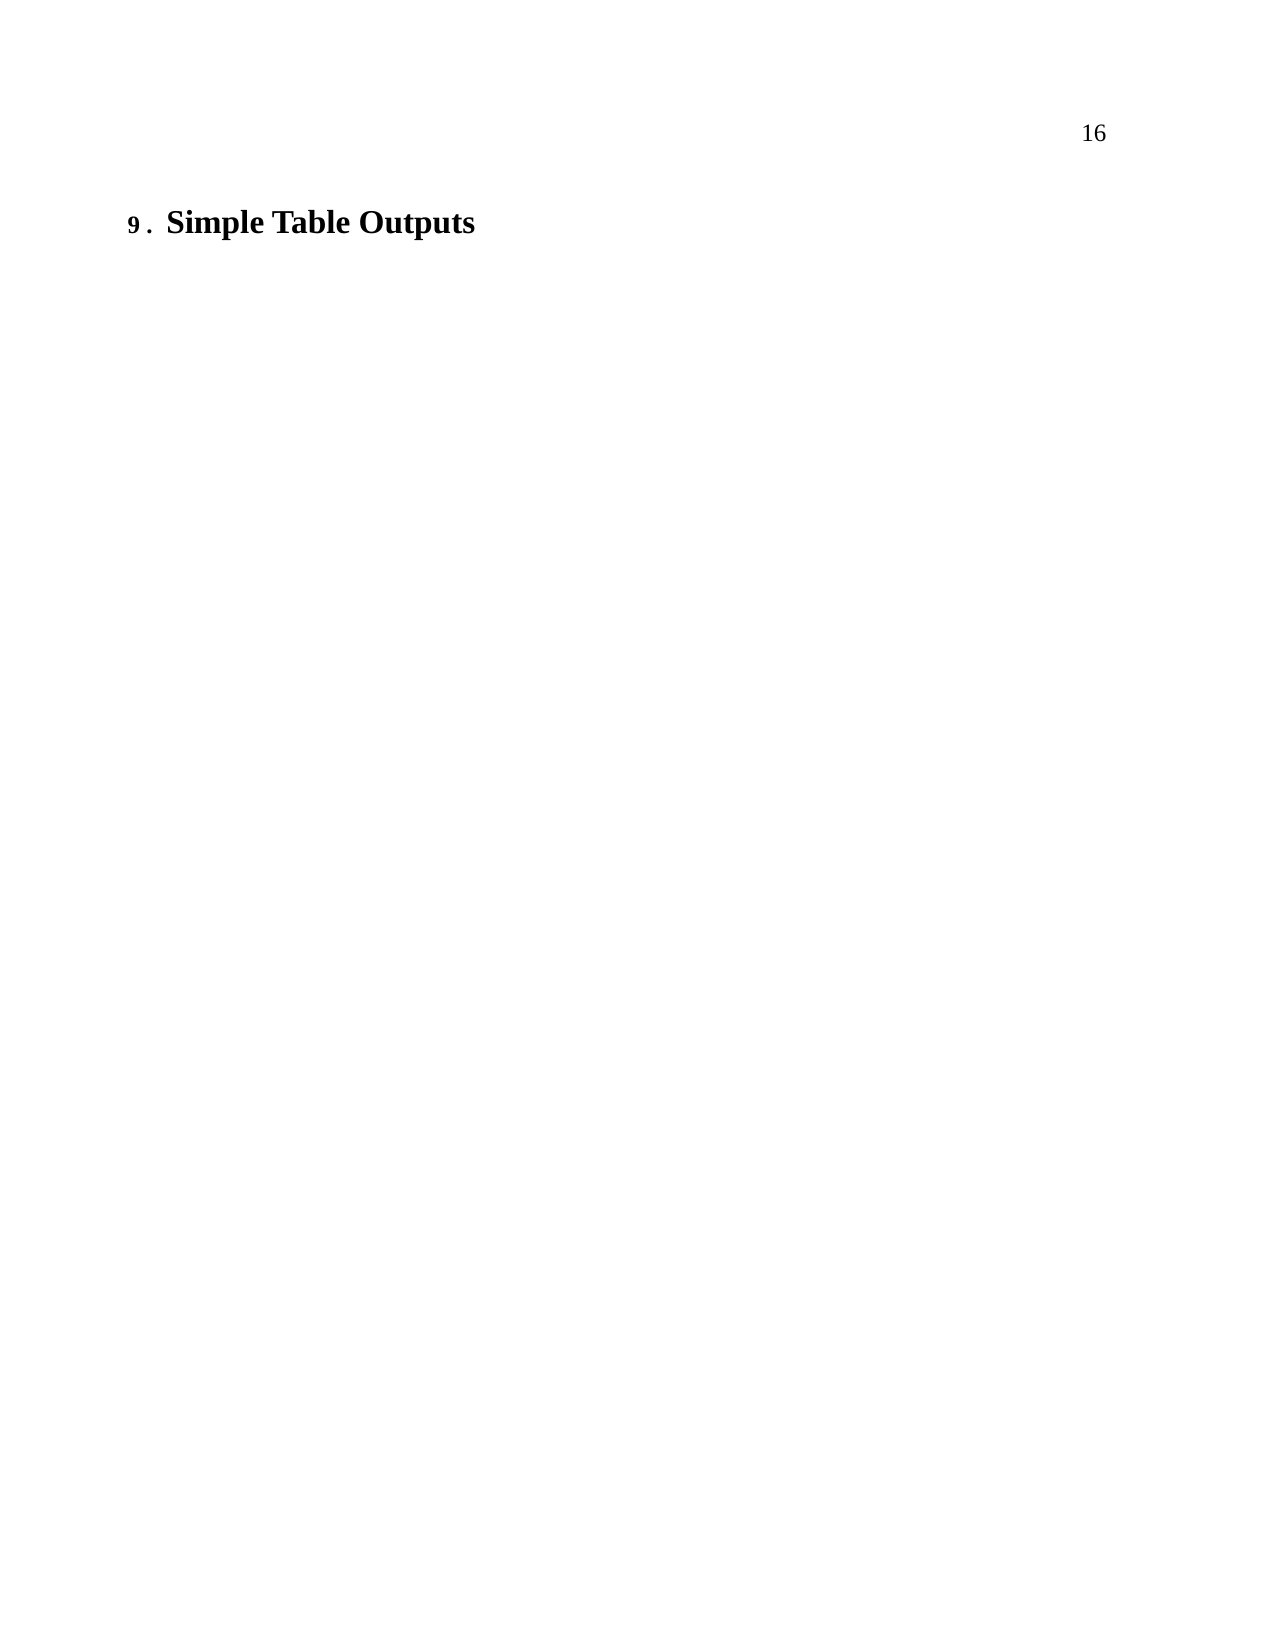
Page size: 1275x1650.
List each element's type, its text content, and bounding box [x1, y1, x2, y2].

subtitle Simple Table Outputs [121, 202, 1158, 240]
